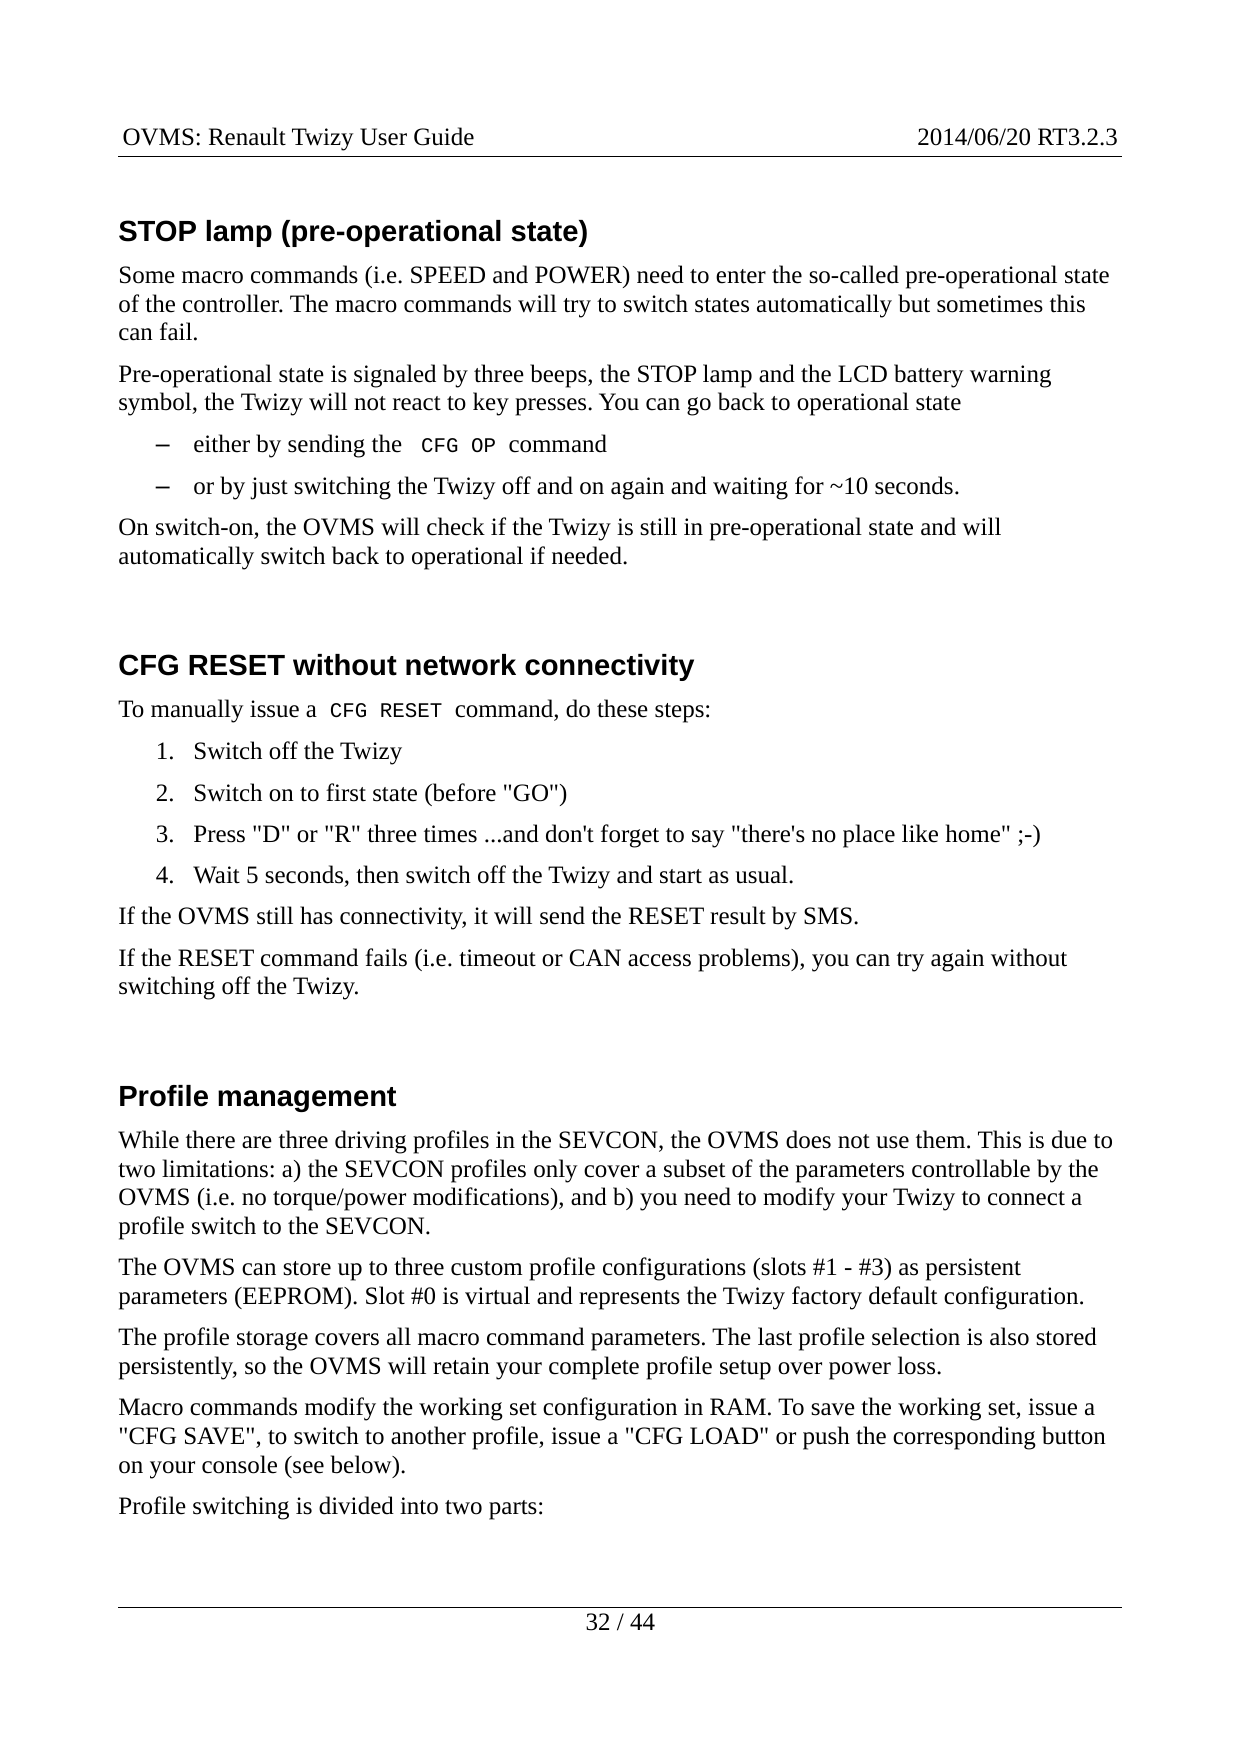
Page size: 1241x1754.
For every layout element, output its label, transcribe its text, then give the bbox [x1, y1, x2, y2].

list Wait 5 seconds, then switch off the Twizy and start as usual. [156, 860, 1122, 889]
subtitle Profile management [118, 1079, 1122, 1112]
list either by sending the CFG OP command [156, 429, 1122, 458]
list Press "D" or "R" three times ...and don't forget to say "there's no place like home" ;-) [156, 819, 1122, 848]
text On switch-on, the OVMS will check if the Twizy is still in pre-operational state and will automatically switch back to operational if needed. [118, 512, 1122, 569]
text While there are three driving profiles in the SEVCON, the OVMS does not use them. This is due to two limitations: a) the SEVCON profiles only cover a subset of the parameters controllable by the OVMS (i.e. no torque/power modifications), and b) you need to modify your Twizy to connect a profile switch to the SEVCON. [118, 1125, 1122, 1240]
text If the RESET command fails (i.e. timeout or CAN access problems), you can try again without switching off the Twizy. [118, 943, 1122, 1000]
text Some macro commands (i.e. SPEED and POWER) need to enter the so-called pre-operational state of the controller. The macro commands will try to switch states automatically but sometimes this can fail. [118, 260, 1122, 346]
text Profile switching is divided into two parts: [118, 1491, 1122, 1520]
text If the OVMS still has connectivity, it will send the RESET result by SMS. [118, 901, 1122, 930]
text Macro commands modify the working set configuration in RAM. To save the working set, issue a "CFG SAVE", to switch to another profile, issue a "CFG LOAD" or push the corresponding button on your console (see below). [118, 1392, 1122, 1479]
subtitle CFG RESET without network connectivity [118, 648, 1122, 682]
text Pre-operational state is signaled by three beeps, the STOP lamp and the LCD battery warning symbol, the Twizy will not react to key presses. You can go back to operational state [118, 359, 1122, 416]
text The profile storage covers all macro command parameters. The last profile selection is also stored persistently, so the OVMS will retain your complete profile setup over power loss. [118, 1322, 1122, 1380]
list or by just switching the Twizy off and on again and waiting for ~10 seconds. [156, 471, 1122, 499]
subtitle STOP lamp (pre-operational state) [118, 214, 1122, 247]
list Switch on to first state (before "GO") [156, 778, 1122, 806]
text To manually issue a CFG RESET command, do these steps: [118, 694, 1122, 724]
text The OVMS can store up to three custom profile configurations (slots #1 - #3) as persistent parameters (EEPROM). Slot #0 is virtual and represents the Twizy factory default configuration. [118, 1252, 1122, 1310]
list Switch off the Twizy [156, 736, 1122, 765]
